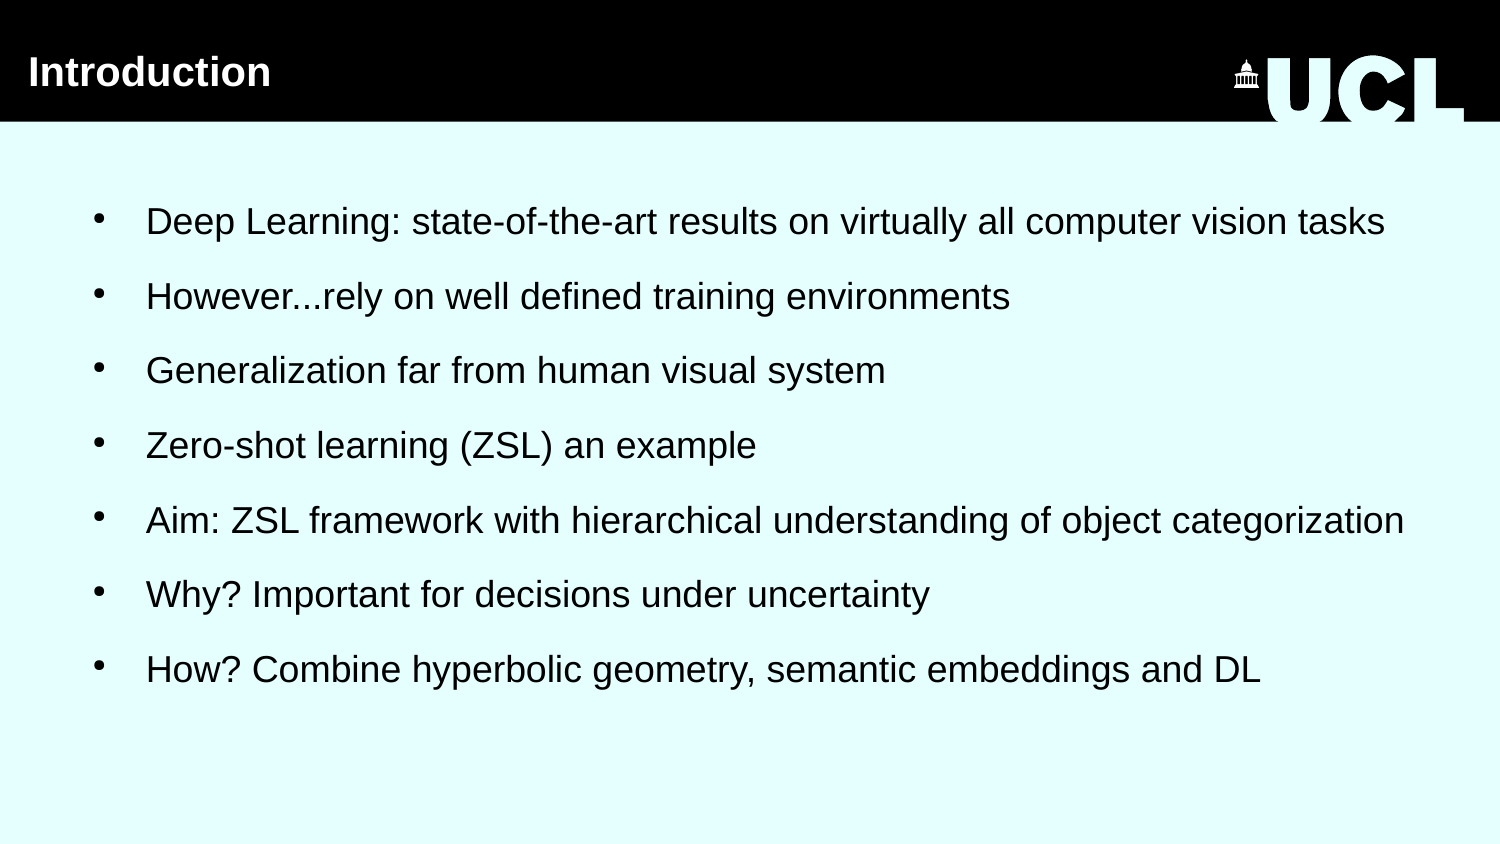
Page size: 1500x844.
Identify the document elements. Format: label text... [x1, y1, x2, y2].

text_box Introduction [28, 44, 272, 95]
picture [1234, 59, 1259, 88]
text_box [0, 0, 1500, 122]
list Deep Learning: state-of-the-art results on virtually all computer vision tasks However...rely on well defined training environments Generalization far from human visual system Zero-shot learning (ZSL) an example Aim: ZSL framework with hierarchical understanding of object categorization Why? Important for decisions under uncertainty How? Combine hyperbolic geometry, semantic embeddings and DL [75, 197, 1489, 780]
